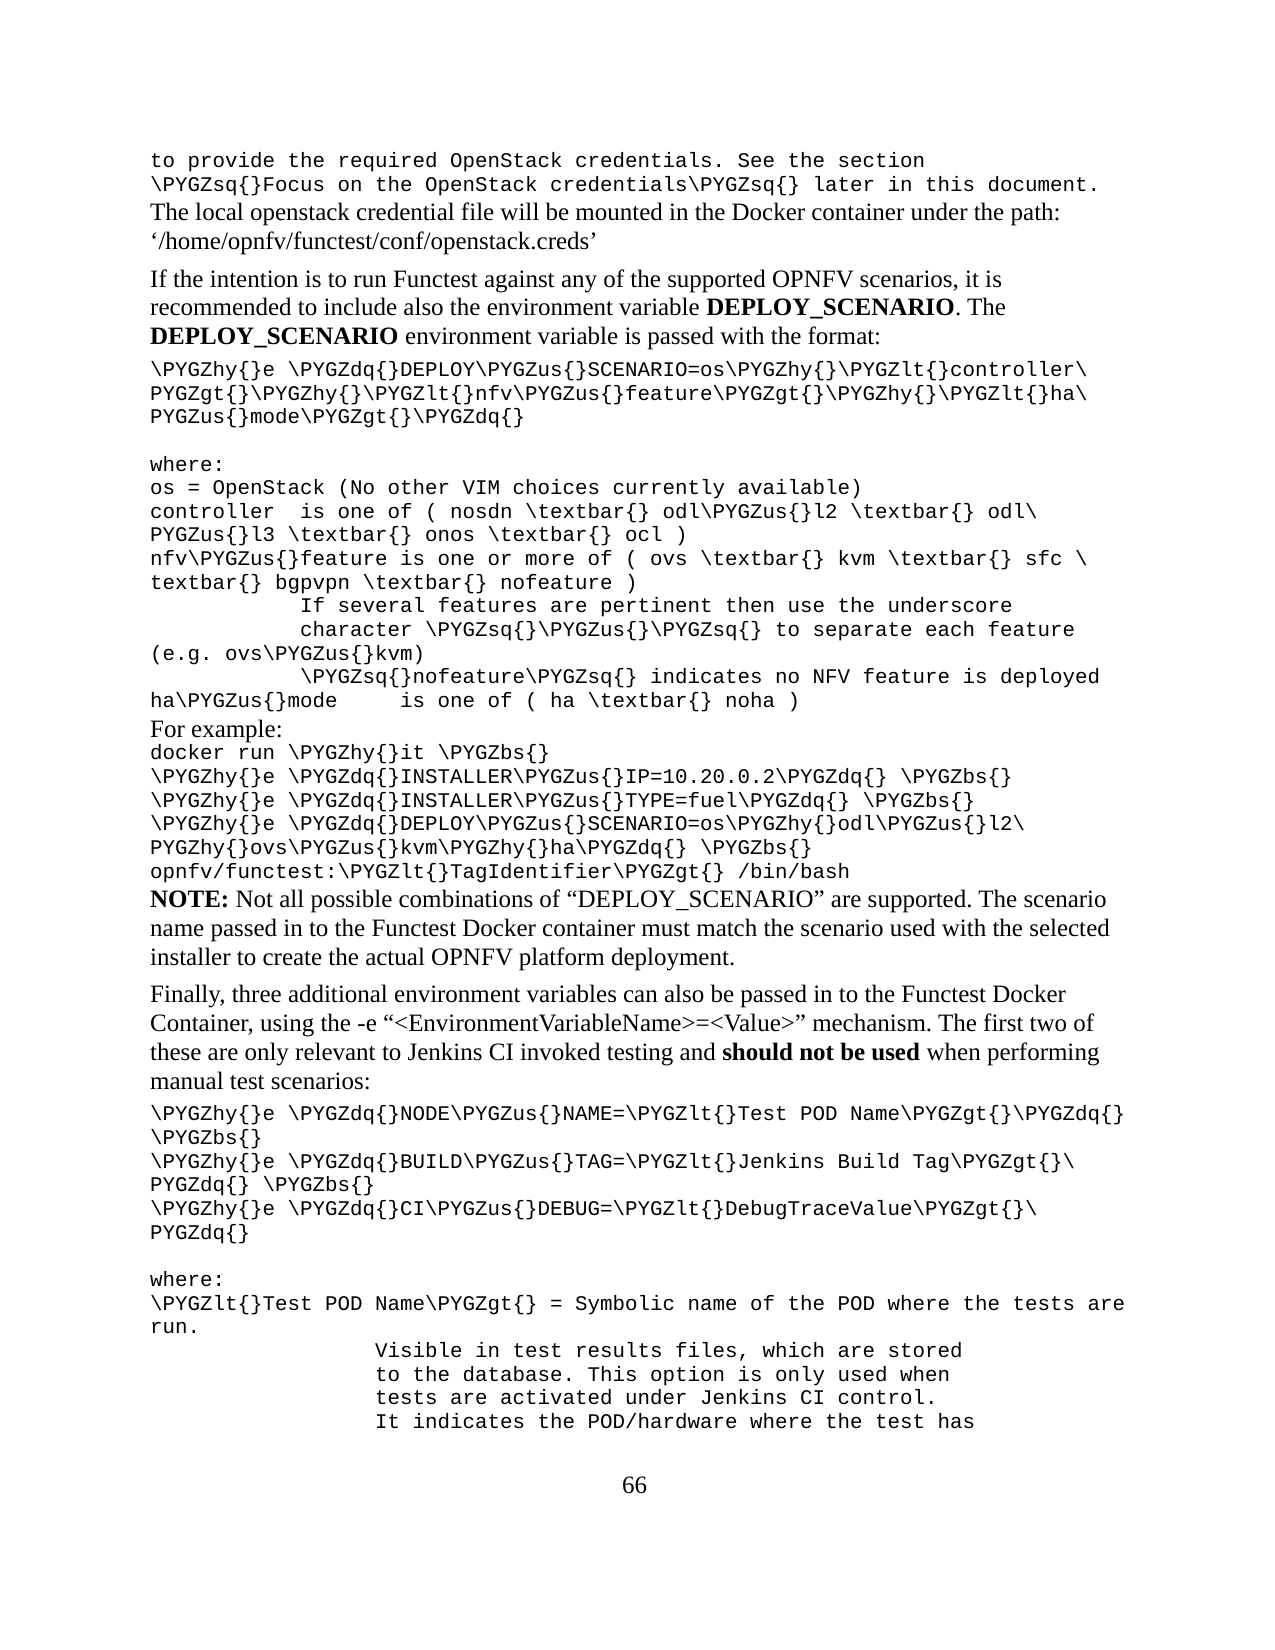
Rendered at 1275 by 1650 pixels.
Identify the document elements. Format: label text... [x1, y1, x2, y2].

text It indicates the POD/hardware where the test has [150, 1411, 1125, 1434]
text to provide the required OpenStack credentials. See the section [150, 150, 1125, 174]
text os = OpenStack (No other VIM choices currently available) [150, 477, 1125, 501]
text nfv\PYGZus{}feature is one or more of ( ovs \textbar{} kvm \textbar{} sfc \textbar{} bgpvpn \textbar{} nofeature ) [150, 548, 1125, 595]
text tests are activated under Jenkins CI control. [150, 1387, 1125, 1411]
text controller is one of ( nosdn \textbar{} odl\PYGZus{}l2 \textbar{} odl\PYGZus{}l3 \textbar{} onos \textbar{} ocl ) [150, 501, 1125, 548]
text \PYGZhy{}e \PYGZdq{}CI\PYGZus{}DEBUG=\PYGZlt{}DebugTraceValue\PYGZgt{}\PYGZdq{} [150, 1198, 1125, 1245]
text NOTE: Not all possible combinations of “DEPLOY_SCENARIO” are supported. The scenario name passed in to the Functest Docker container must match the scenario used with the selected installer to create the actual OPNFV platform deployment. [150, 884, 1125, 971]
text \PYGZhy{}e \PYGZdq{}NODE\PYGZus{}NAME=\PYGZlt{}Test POD Name\PYGZgt{}\PYGZdq{} \PYGZbs{} [150, 1103, 1125, 1151]
text \PYGZhy{}e \PYGZdq{}DEPLOY\PYGZus{}SCENARIO=os\PYGZhy{}odl\PYGZus{}l2\PYGZhy{}ovs\PYGZus{}kvm\PYGZhy{}ha\PYGZdq{} \PYGZbs{} [150, 813, 1125, 861]
text where: [150, 453, 1125, 477]
text \PYGZhy{}e \PYGZdq{}INSTALLER\PYGZus{}IP=10.20.0.2\PYGZdq{} \PYGZbs{} [150, 766, 1125, 790]
text Finally, three additional environment variables can also be passed in to the Functest Docker Container, using the -e “<EnvironmentVariableName>=<Value>” mechanism. The first two of these are only relevant to Jenkins CI invoked testing and should not be used when performing manual test scenarios: [150, 979, 1125, 1094]
text For example: [150, 714, 1125, 742]
text ha\PYGZus{}mode is one of ( ha \textbar{} noha ) [150, 690, 1125, 714]
text \PYGZhy{}e \PYGZdq{}DEPLOY\PYGZus{}SCENARIO=os\PYGZhy{}\PYGZlt{}controller\PYGZgt{}\PYGZhy{}\PYGZlt{}nfv\PYGZus{}feature\PYGZgt{}\PYGZhy{}\PYGZlt{}ha\PYGZus{}mode\PYGZgt{}\PYGZdq{} [150, 359, 1125, 430]
text \PYGZlt{}Test POD Name\PYGZgt{} = Symbolic name of the POD where the tests are run. [150, 1293, 1125, 1340]
text \PYGZhy{}e \PYGZdq{}INSTALLER\PYGZus{}TYPE=fuel\PYGZdq{} \PYGZbs{} [150, 790, 1125, 813]
text The local openstack credential file will be mounted in the Docker container under the path: ‘/home/opnfv/functest/conf/openstack.creds’ [150, 197, 1125, 255]
text Visible in test results files, which are stored [150, 1340, 1125, 1363]
text where: [150, 1269, 1125, 1293]
text \PYGZsq{}Focus on the OpenStack credentials\PYGZsq{} later in this document. [150, 174, 1125, 197]
text If the intention is to run Functest against any of the supported OPNFV scenarios, it is recommended to include also the environment variable DEPLOY_SCENARIO. The DEPLOY_SCENARIO environment variable is passed with the format: [150, 264, 1125, 350]
text If several features are pertinent then use the underscore [150, 595, 1125, 619]
text character \PYGZsq{}\PYGZus{}\PYGZsq{} to separate each feature (e.g. ovs\PYGZus{}kvm) [150, 619, 1125, 666]
text docker run \PYGZhy{}it \PYGZbs{} [150, 742, 1125, 766]
text to the database. This option is only used when [150, 1363, 1125, 1387]
text \PYGZsq{}nofeature\PYGZsq{} indicates no NFV feature is deployed [150, 666, 1125, 690]
text \PYGZhy{}e \PYGZdq{}BUILD\PYGZus{}TAG=\PYGZlt{}Jenkins Build Tag\PYGZgt{}\PYGZdq{} \PYGZbs{} [150, 1151, 1125, 1198]
text opnfv/functest:\PYGZlt{}TagIdentifier\PYGZgt{} /bin/bash [150, 861, 1125, 884]
